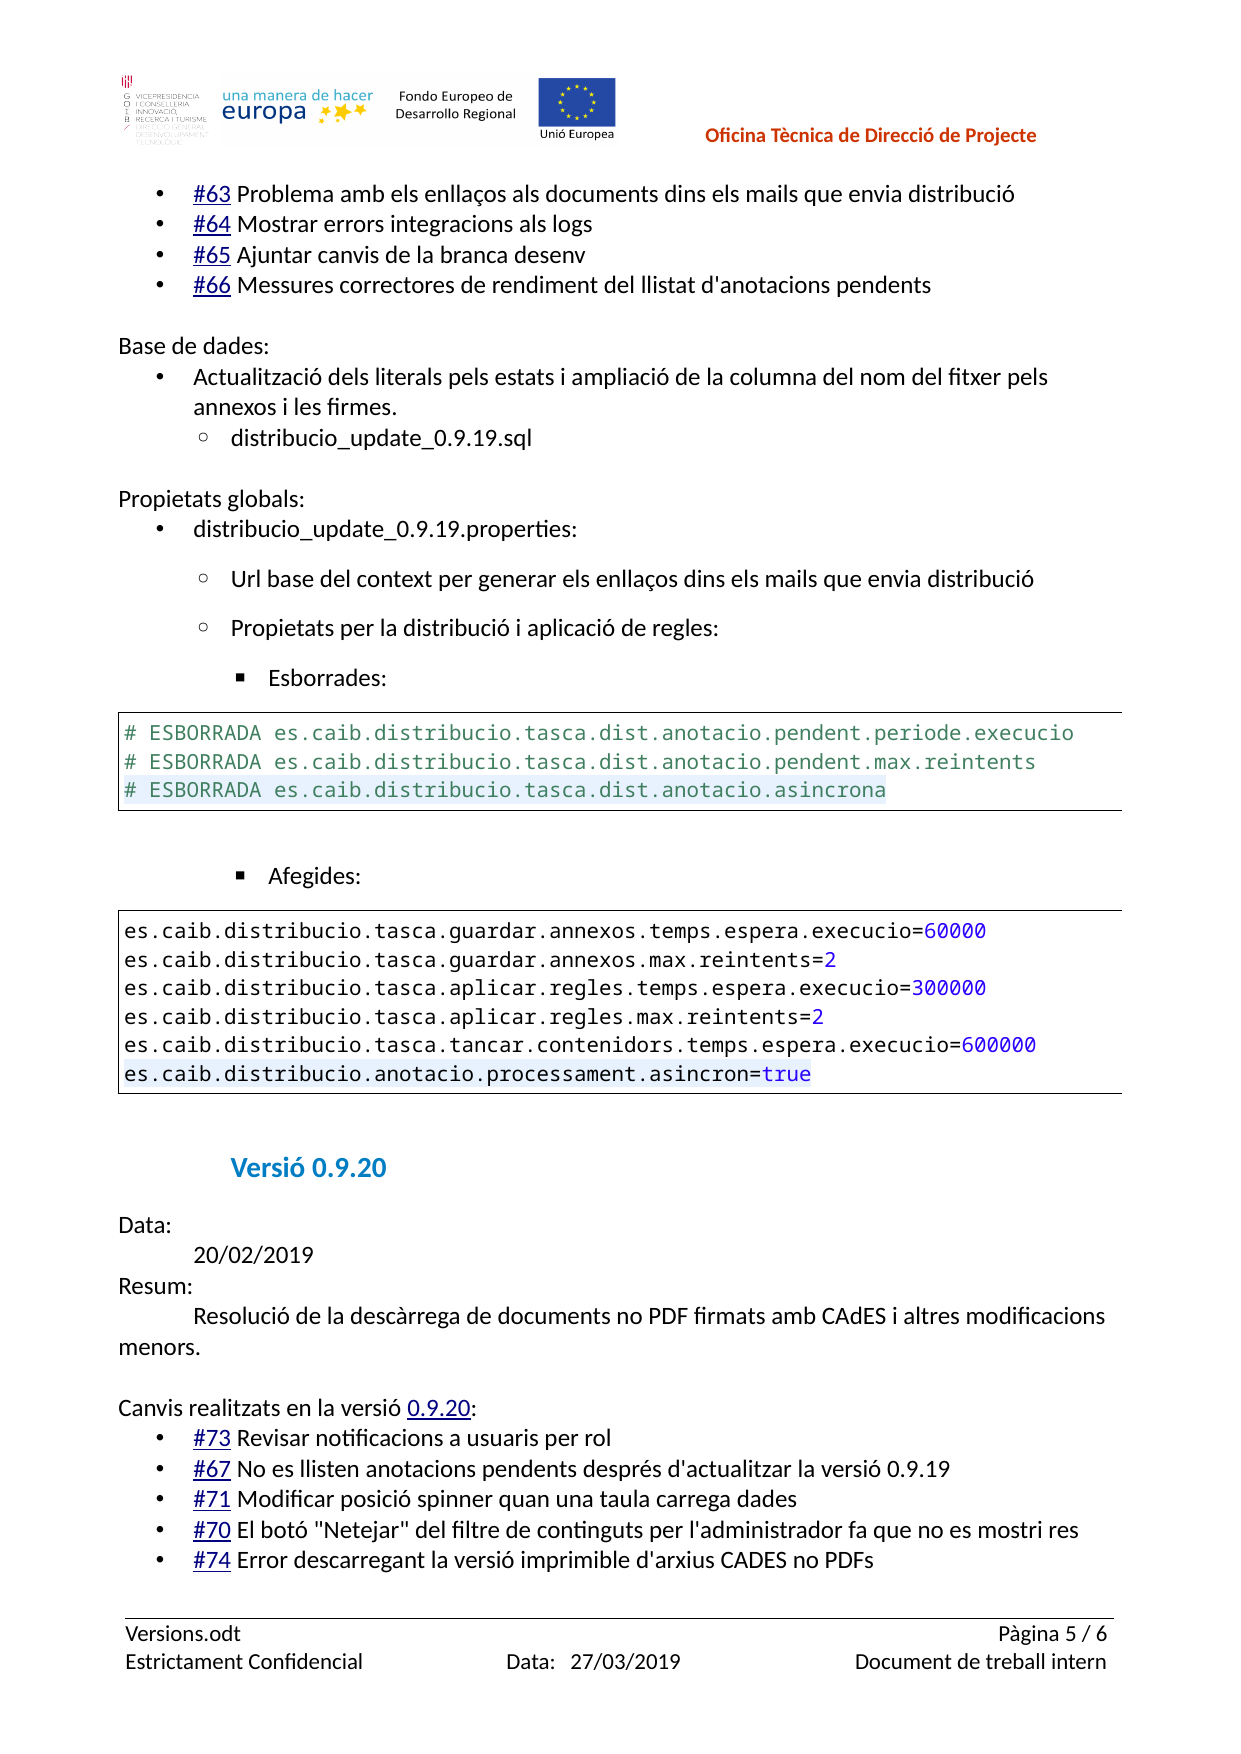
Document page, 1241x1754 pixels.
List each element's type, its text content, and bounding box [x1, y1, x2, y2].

picture [219, 73, 621, 147]
text Propietats globals: [118, 483, 1122, 513]
list Afegides: [231, 860, 1122, 891]
text Canvis realitzats en la versió 0.9.20: [118, 1392, 1122, 1422]
list distribucio_update_0.9.19.sql [193, 422, 1122, 452]
list #73 Revisar notificacions a usuaris per rol [156, 1422, 1122, 1453]
list #65 Ajuntar canvis de la branca desenv [156, 239, 1122, 269]
list #70 El botó "Netejar" del filtre de continguts per l'administrador fa que no es mostri res [156, 1514, 1122, 1544]
table_header # ESBORRADA es.caib.distribucio.tasca.dist.anotacio.pendent.periode.execucio # ESBORRADA es.caib.distribucio.tasca.dist.anotacio.pendent.max.reintents # ESBORRADA es.caib.distribucio.tasca.dist.anotacio.asincrona [119, 713, 1122, 809]
list Actualització dels literals pels estats i ampliació de la columna del nom del fitxer pels annexos i les firmes. [156, 361, 1122, 422]
list Propietats per la distribució i aplicació de regles: [193, 613, 1122, 643]
text Data: [118, 1209, 1122, 1239]
text 20/02/2019 [118, 1239, 1122, 1270]
list #63 Problema amb els enllaços als documents dins els mails que envia distribució [156, 178, 1122, 208]
list distribucio_update_0.9.19.properties: [156, 513, 1122, 544]
list Url base del context per generar els enllaços dins els mails que envia distribució [193, 563, 1122, 593]
list Esborrades: [231, 662, 1122, 693]
text Resolució de la descàrrega de documents no PDF firmats amb CAdES i altres modificacions menors. [118, 1300, 1122, 1361]
list #66 Messures correctores de rendiment del llistat d'anotacions pendents [156, 269, 1122, 300]
list #71 Modificar posició spinner quan una taula carrega dades [156, 1483, 1122, 1514]
text Base de dades: [118, 330, 1122, 361]
table_header es.caib.distribucio.tasca.guardar.annexos.temps.espera.execucio=60000 es.caib.distribucio.tasca.guardar.annexos.max.reintents=2 es.caib.distribucio.tasca.aplicar.regles.temps.espera.execucio=300000 es.caib.distribucio.tasca.aplicar.regles.max.reintents=2 es.caib.distribucio.tasca.tancar.contenidors.temps.espera.execucio=600000 es.caib.distribucio.anotacio.processament.asincron=true [119, 911, 1122, 1093]
picture [118, 73, 213, 147]
list #74 Error descarregant la versió imprimible d'arxius CADES no PDFs [156, 1544, 1122, 1575]
text Resum: [118, 1270, 1122, 1300]
list #67 No es llisten anotacions pendents després d'actualitzar la versió 0.9.19 [156, 1453, 1122, 1483]
subtitle Versió 0.9.20 [153, 1149, 1122, 1185]
list #64 Mostrar errors integracions als logs [156, 208, 1122, 239]
